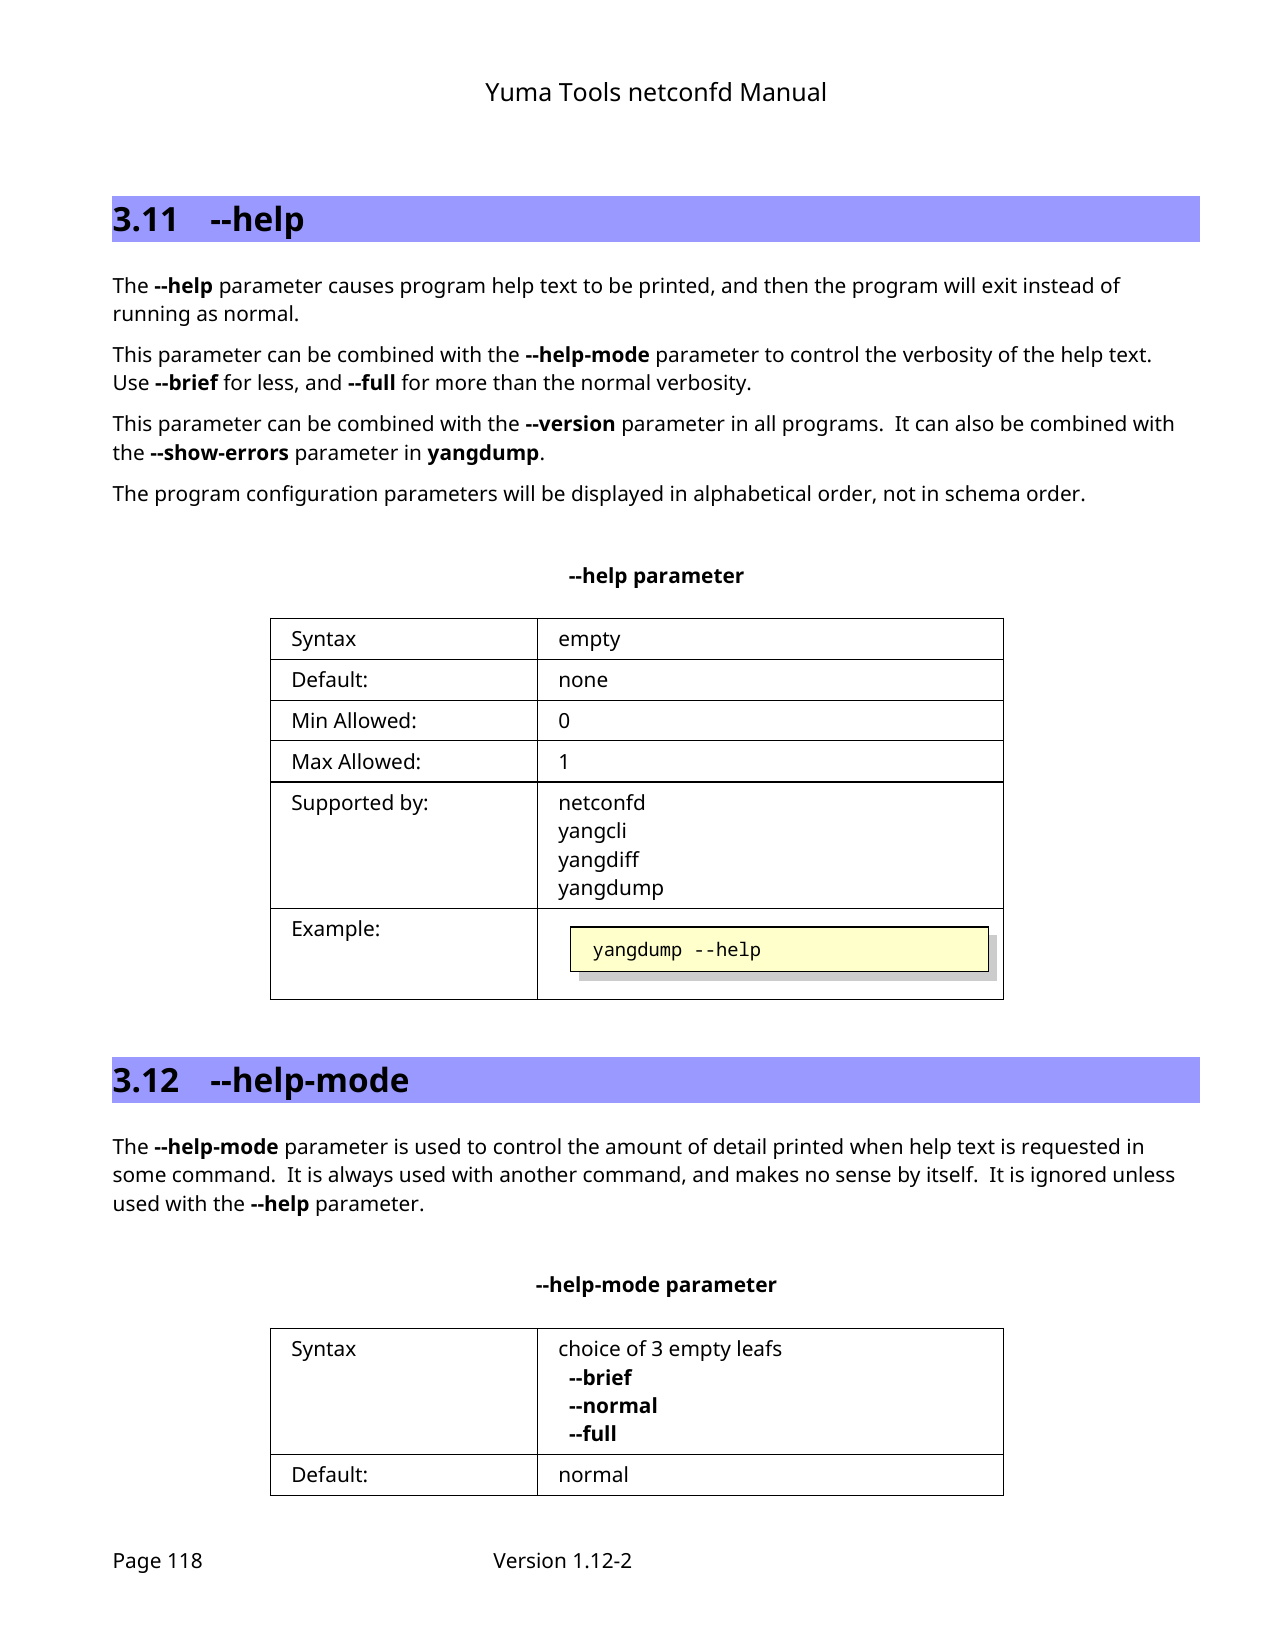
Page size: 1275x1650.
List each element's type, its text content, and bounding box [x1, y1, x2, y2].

table_cell normal [538, 1455, 1003, 1494]
subtitle --help [112, 196, 1200, 242]
text The program configuration parameters will be displayed in alphabetical order, not in schema order. [112, 479, 1200, 507]
subtitle --help parameter [127, 561, 1185, 589]
table_header Syntax [271, 1329, 537, 1454]
table_cell Default: [271, 1455, 537, 1494]
text This parameter can be combined with the --help-mode parameter to control the verbosity of the help text. Use --brief for less, and --full for more than the normal verbosity. [112, 340, 1200, 397]
table_cell yangdump --help [538, 909, 1003, 998]
text The --help parameter causes program help text to be printed, and then the program will exit instead of running as normal. [112, 271, 1200, 328]
table_header empty [538, 619, 1003, 658]
table_cell Example: [271, 909, 537, 998]
table_cell 1 [538, 741, 1003, 781]
table_header Syntax [271, 619, 537, 658]
text This parameter can be combined with the --version parameter in all programs. It can also be combined with the --show-errors parameter in yangdump. [112, 409, 1200, 466]
table_cell Min Allowed: [271, 701, 537, 740]
text The --help-mode parameter is used to control the amount of detail printed when help text is requested in some command. It is always used with another command, and makes no sense by itself. It is ignored unless used with the --help parameter. [112, 1132, 1200, 1217]
table_cell Supported by: [271, 783, 537, 908]
table_header choice of 3 empty leafs --brief --normal --full [538, 1329, 1003, 1454]
table_cell none [538, 660, 1003, 699]
table_cell Default: [271, 660, 537, 699]
table_cell netconfd yangcli yangdiff yangdump [538, 783, 1003, 908]
subtitle --help-mode [112, 1057, 1200, 1103]
table_cell Max Allowed: [271, 741, 537, 781]
subtitle --help-mode parameter [127, 1271, 1185, 1299]
table_cell 0 [538, 701, 1003, 740]
